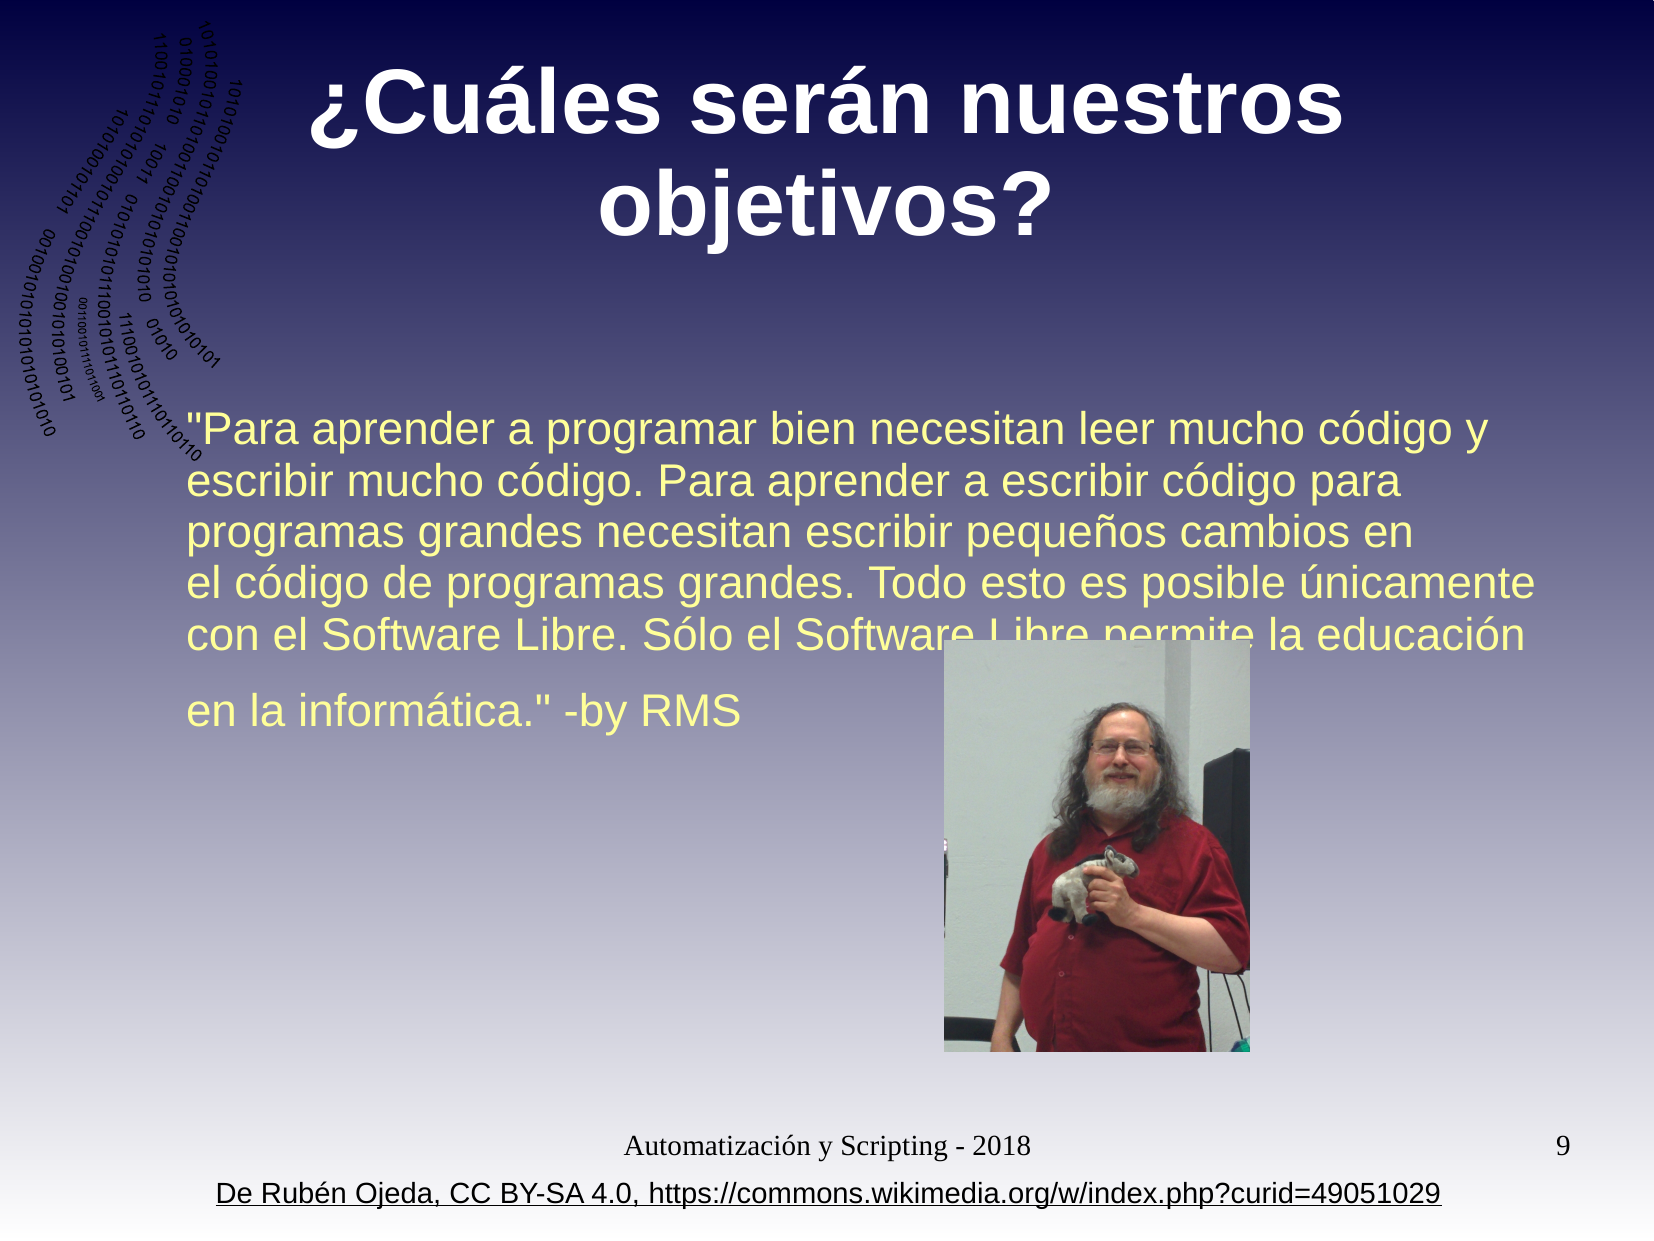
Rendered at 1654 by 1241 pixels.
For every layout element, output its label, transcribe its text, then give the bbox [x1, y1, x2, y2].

picture [18, 21, 243, 461]
picture [944, 640, 1250, 1052]
text_box "Para aprender a programar bien necesitan leer mucho código y escribir mucho código. Para aprender a escribir código para programas grandes necesitan escribir pequeños cambios en el código de programas grandes. Todo esto es posible únicamente con el Software Libre. Sólo el Software Libre permite la educación en la informática." -by RMS [171, 396, 1565, 719]
title ¿Cuáles serán nuestros objetivos? [82, 49, 1571, 257]
text_box De Rubén Ojeda, CC BY-SA 4.0, https://commons.wikimedia.org/w/index.php?curid=49051029 [200, 1169, 1458, 1217]
